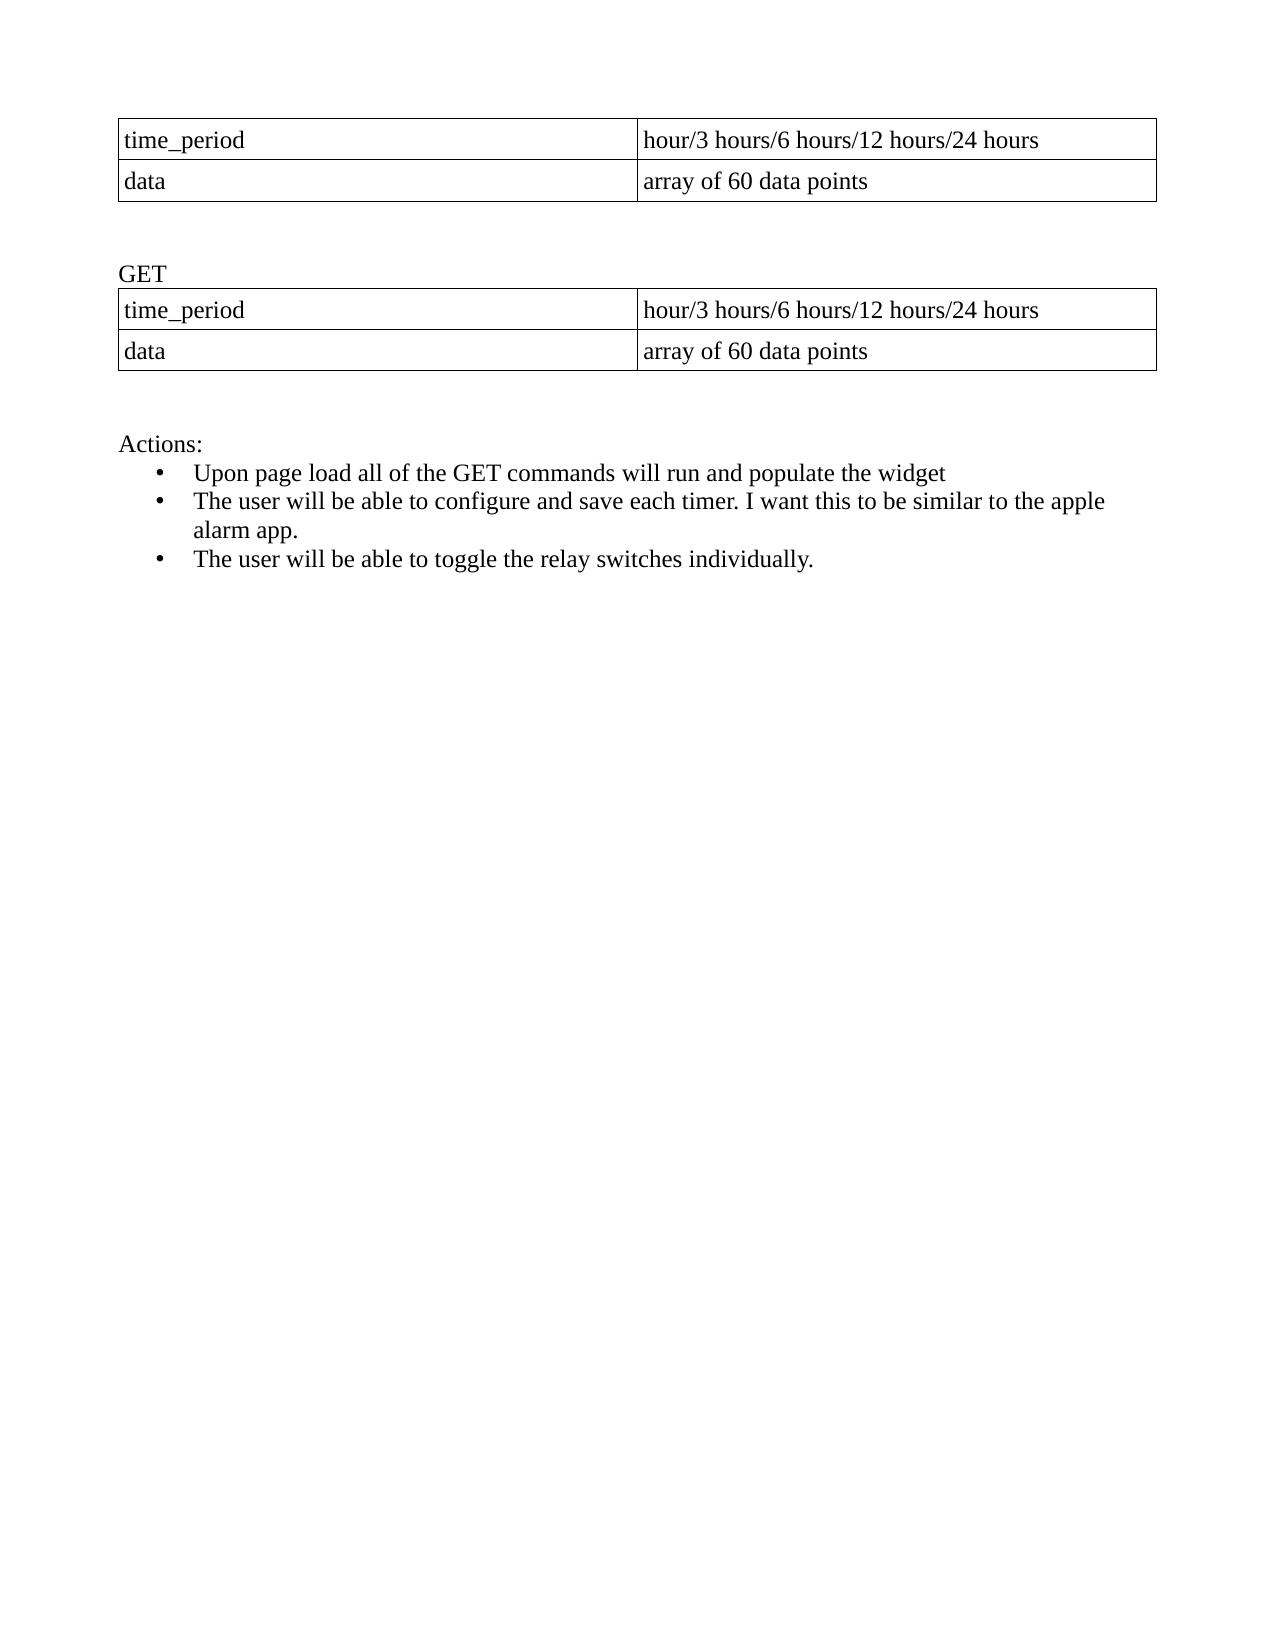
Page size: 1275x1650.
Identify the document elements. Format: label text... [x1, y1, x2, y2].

table_cell data [119, 330, 637, 370]
table_cell array of 60 data points [638, 160, 1156, 201]
text Actions: [118, 429, 1157, 458]
table_header time_period [119, 289, 637, 329]
list The user will be able to toggle the relay switches individually. [156, 544, 1157, 573]
text GET [118, 259, 1157, 288]
list Upon page load all of the GET commands will run and populate the widget [156, 458, 1157, 486]
table_header hour/3 hours/6 hours/12 hours/24 hours [638, 119, 1156, 159]
table_cell data [119, 160, 637, 201]
table_header hour/3 hours/6 hours/12 hours/24 hours [638, 289, 1156, 329]
table_header time_period [119, 119, 637, 159]
list The user will be able to configure and save each timer. I want this to be similar to the apple alarm app. [156, 486, 1157, 544]
table_cell array of 60 data points [638, 330, 1156, 370]
